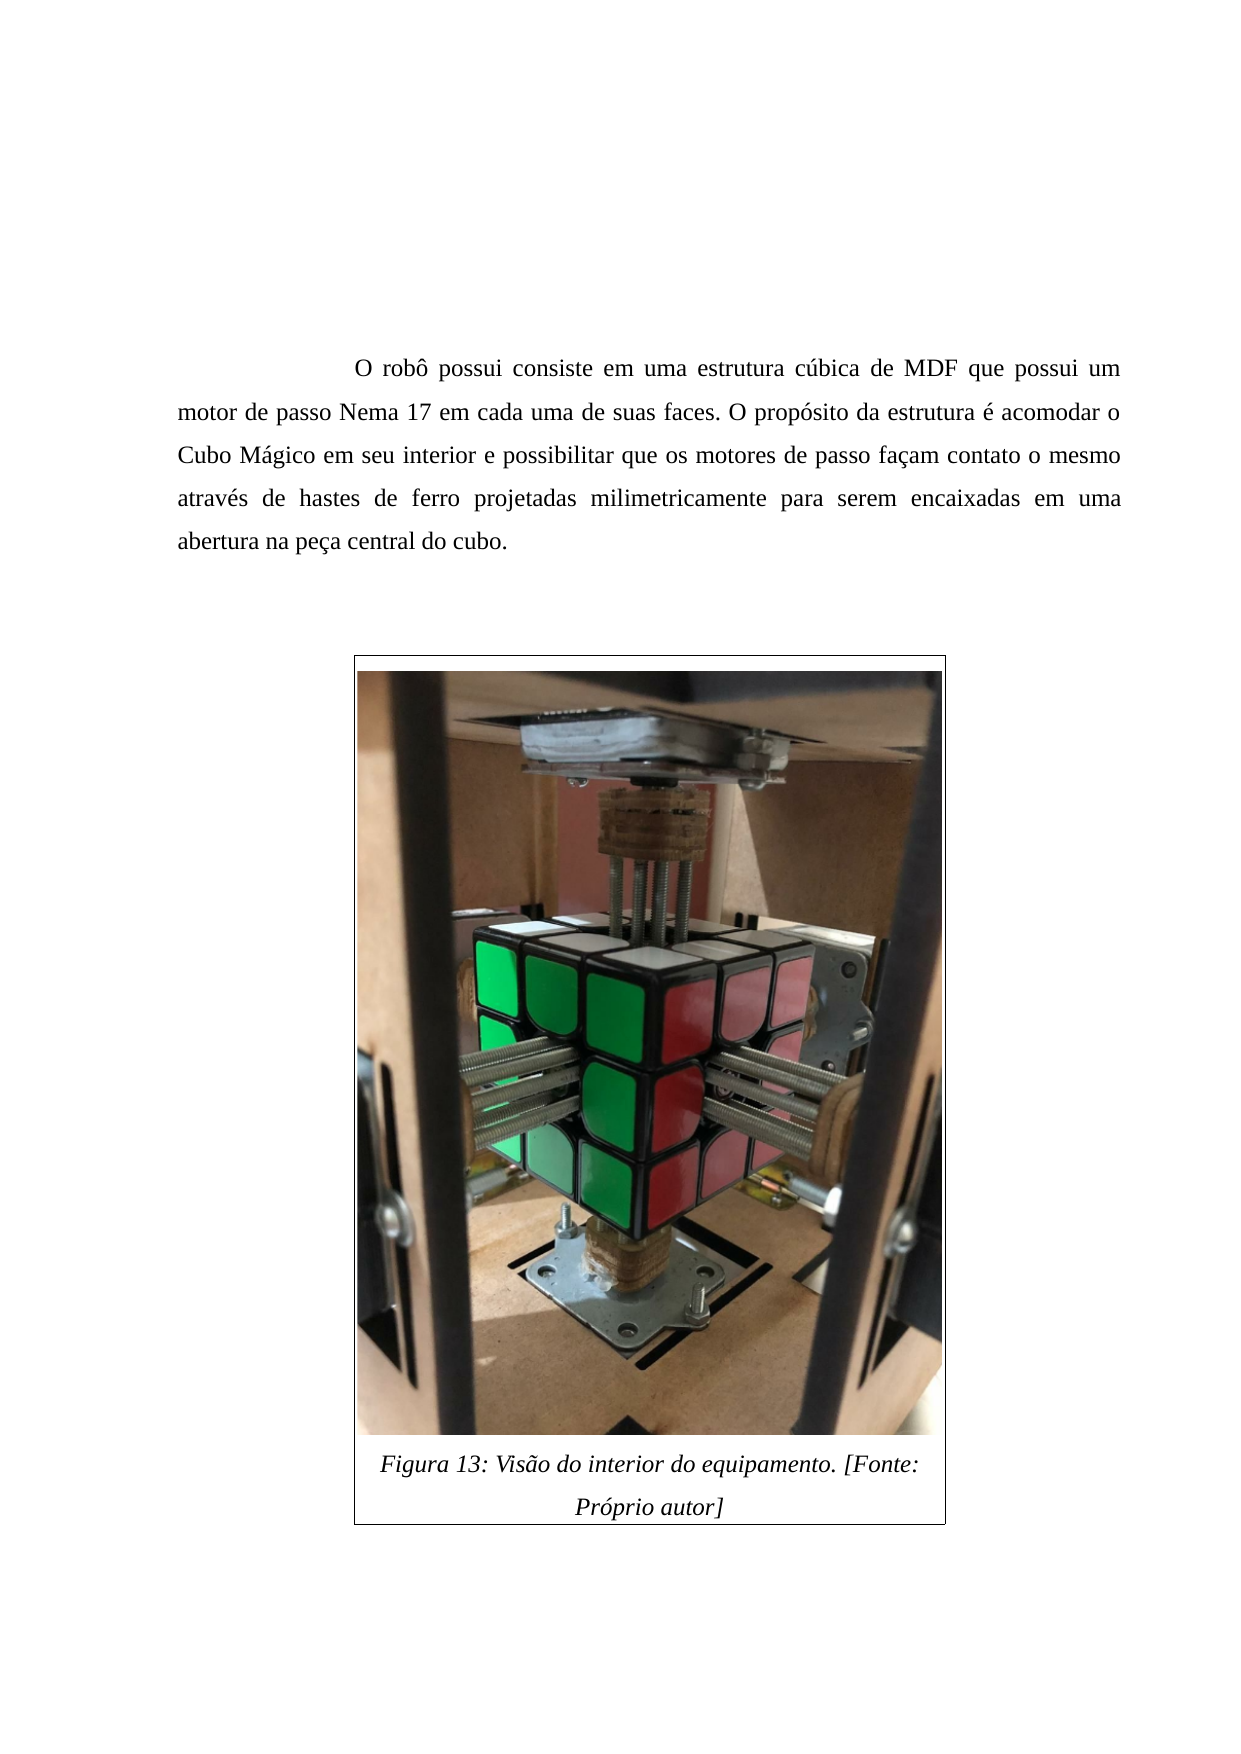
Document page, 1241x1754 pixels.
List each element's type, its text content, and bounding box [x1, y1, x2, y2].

picture [357, 671, 942, 1435]
text Figura 13: Visão do interior do equipamento. [Fonte: Próprio autor] [357, 1435, 942, 1521]
text O robô possui consiste em uma estrutura cúbica de MDF que possui um motor de passo Nema 17 em cada uma de suas faces. O propósito da estrutura é acomodar o Cubo Mágico em seu interior e possibilitar que os motores de passo façam contato o mesmo através de hastes de ferro projetadas milimetricamente para serem encaixadas em uma abertura na peça central do cubo. [177, 353, 1122, 555]
